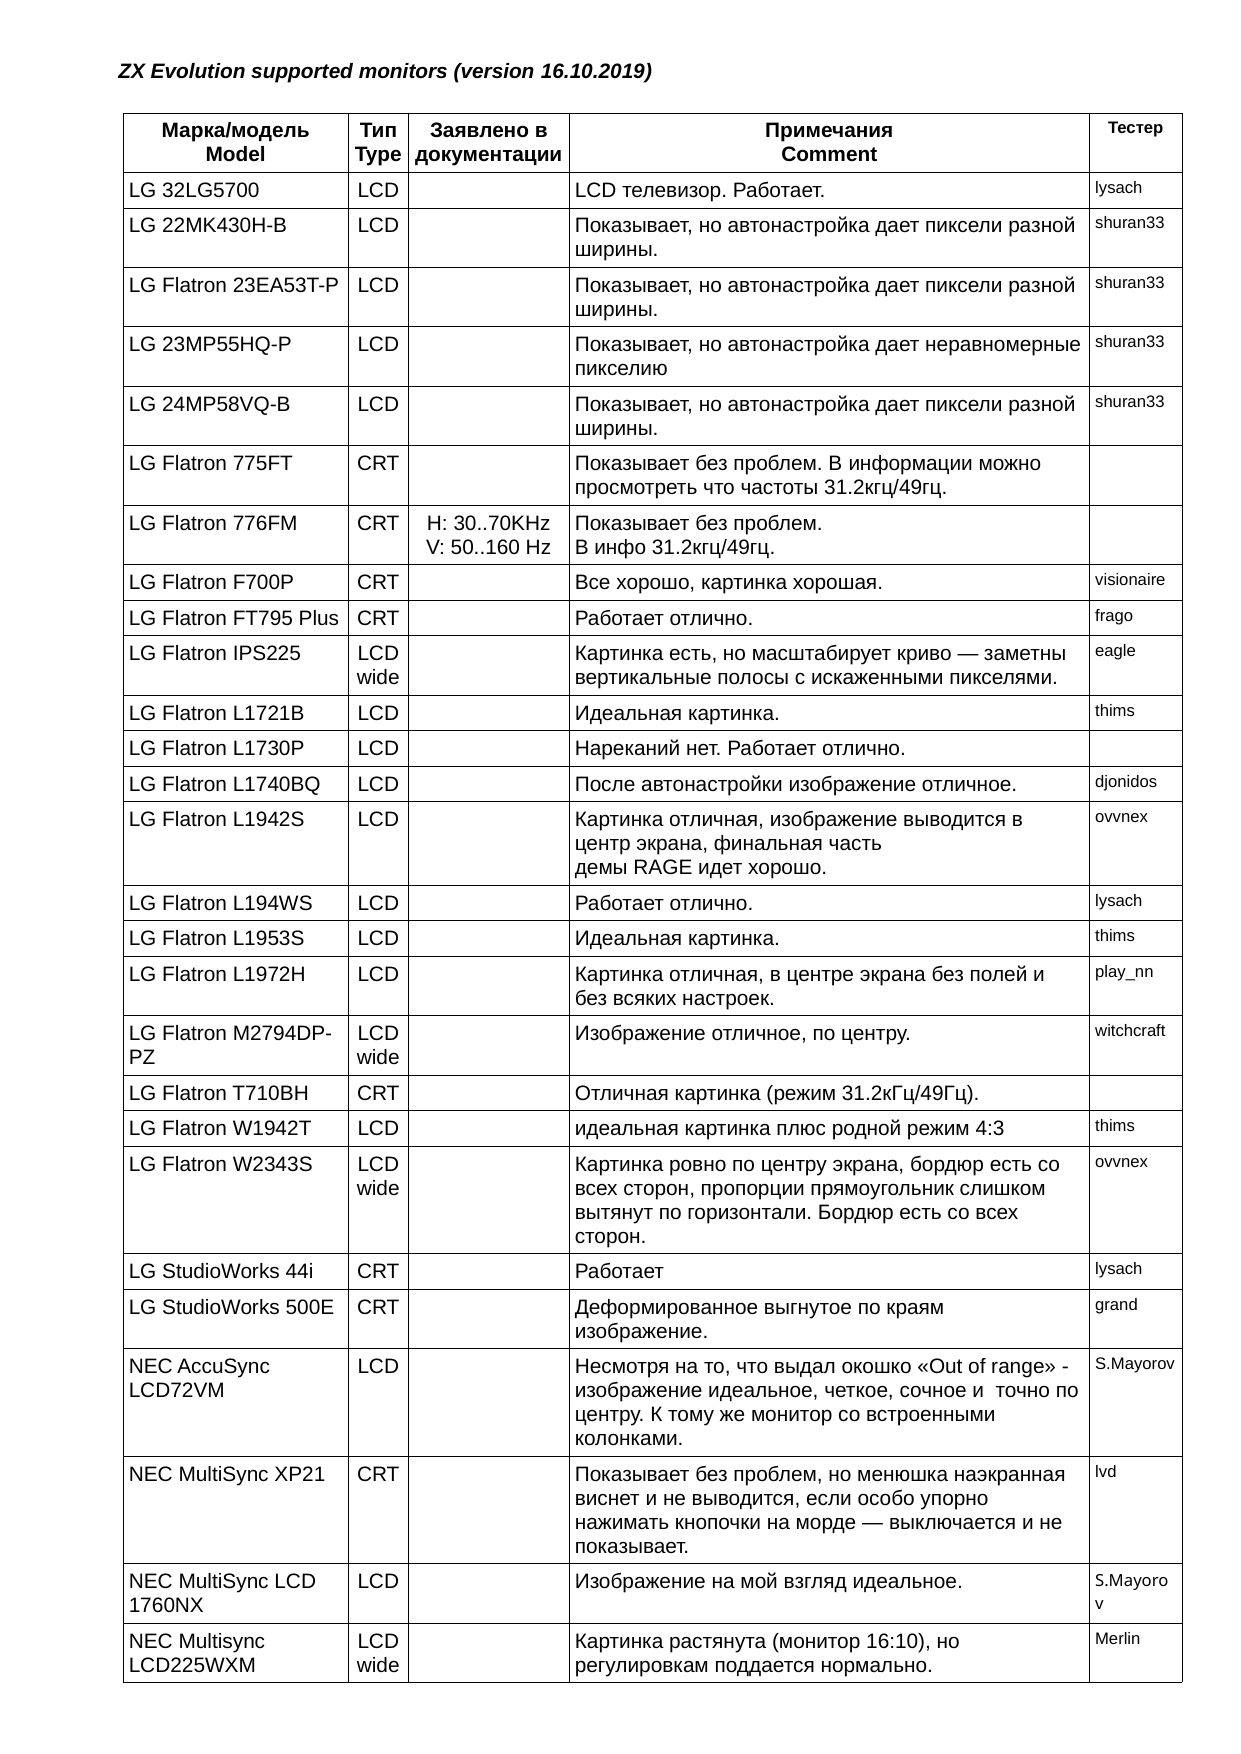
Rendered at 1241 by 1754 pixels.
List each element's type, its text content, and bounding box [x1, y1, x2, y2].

table_cell LG Flatron L1740BQ [124, 767, 348, 801]
table_cell Merlin [1090, 1624, 1182, 1682]
table_cell Картинка ровно по центру экрана, бордюр есть со всех сторон, пропорции прямоугольник слишком вытянут по горизонтали. Бордюр есть со всех сторон. [570, 1147, 1089, 1253]
table_cell Показывает без проблем. В инфо 31.2кгц/49гц. [570, 506, 1089, 564]
table_cell CRT [349, 446, 408, 505]
table_cell lysach [1090, 886, 1182, 920]
table_cell lysach [1090, 1254, 1182, 1289]
table_cell [409, 1254, 569, 1289]
table_cell Показывает без проблем. В информации можно просмотреть что частоты 31.2кгц/49гц. [570, 446, 1089, 505]
table_header Примечания Comment [570, 114, 1089, 172]
table_cell LG Flatron L1942S [124, 802, 348, 885]
table_cell LCD [349, 957, 408, 1015]
table_cell eagle [1090, 636, 1182, 695]
table_cell LCD wide [349, 1016, 408, 1075]
table_cell LCD [349, 1111, 408, 1146]
table_cell LG Flatron FT795 Plus [124, 601, 348, 635]
table_cell shuran33 [1090, 327, 1182, 386]
table_cell Изображение отличное, по центру. [570, 1016, 1089, 1075]
table_cell LCD [349, 731, 408, 766]
table_cell [1090, 506, 1182, 564]
table_cell LCD [349, 696, 408, 730]
table_cell Работает отлично. [570, 886, 1089, 920]
table_cell идеальная картинка плюс родной режим 4:3 [570, 1111, 1089, 1146]
table_cell [1090, 446, 1182, 505]
table_cell LCD [349, 387, 408, 445]
table_cell LG Flatron L1730P [124, 731, 348, 766]
table_cell [409, 1624, 569, 1682]
table_cell [409, 209, 569, 267]
table_cell LCD [349, 1349, 408, 1456]
table_cell CRT [349, 1457, 408, 1563]
table_cell Показывает, но автонастройка дает пиксели разной ширины. [570, 209, 1089, 267]
table_header Заявлено в документации [409, 114, 569, 172]
table_header Марка/модель Model [124, 114, 348, 172]
table_cell ovvnex [1090, 802, 1182, 885]
table_cell djonidos [1090, 767, 1182, 801]
table_cell LG Flatron F700P [124, 565, 348, 600]
table_cell Показывает без проблем, но менюшка наэкранная виснет и не выводится, если особо упорно нажимать кнопочки на морде — выключается и не показывает. [570, 1457, 1089, 1563]
table_cell LG Flatron IPS225 [124, 636, 348, 695]
table_cell [409, 731, 569, 766]
table_cell [409, 1147, 569, 1253]
table_cell grand [1090, 1290, 1182, 1348]
table_cell lysach [1090, 173, 1182, 207]
table_cell [409, 1016, 569, 1075]
table_cell LG Flatron 776FM [124, 506, 348, 564]
table_cell [409, 601, 569, 635]
table_cell LCD wide [349, 636, 408, 695]
table_cell LCD [349, 327, 408, 386]
table_cell LG StudioWorks 500E [124, 1290, 348, 1348]
table_cell LCD [349, 886, 408, 920]
table_cell [409, 446, 569, 505]
table_cell Картинка отличная, изображение выводится в центр экрана, финальная часть демы RAGE идет хорошо. [570, 802, 1089, 885]
table_cell LG Flatron L1721B [124, 696, 348, 730]
table_cell После автонастройки изображение отличное. [570, 767, 1089, 801]
table_cell NEC MultiSync XP21 [124, 1457, 348, 1563]
table_cell Все хорошо, картинка хорошая. [570, 565, 1089, 600]
table_cell [409, 1349, 569, 1456]
table_cell LCD [349, 767, 408, 801]
table_cell CRT [349, 565, 408, 600]
table_cell thims [1090, 696, 1182, 730]
table_cell Показывает, но автонастройка дает пиксели разной ширины. [570, 268, 1089, 326]
table_cell LCD wide [349, 1624, 408, 1682]
table_cell CRT [349, 1254, 408, 1289]
table_cell LG Flatron W2343S [124, 1147, 348, 1253]
table_cell Показывает, но автонастройка дает неравномерные пикселию [570, 327, 1089, 386]
table_cell [1090, 1076, 1182, 1110]
table_cell ovvnex [1090, 1147, 1182, 1253]
table_cell [409, 268, 569, 326]
table_cell CRT [349, 1076, 408, 1110]
table_cell LCD [349, 173, 408, 207]
table_cell witchcraft [1090, 1016, 1182, 1075]
table_cell S.Mayorov [1090, 1349, 1182, 1456]
table_cell [409, 886, 569, 920]
table_cell [409, 173, 569, 207]
table_cell visionaire [1090, 565, 1182, 600]
table_cell Деформированное выгнутое по краям изображение. [570, 1290, 1089, 1348]
table_cell [409, 802, 569, 885]
table_cell NEC AccuSync LCD72VM [124, 1349, 348, 1456]
table_cell [1090, 731, 1182, 766]
table_cell [409, 1564, 569, 1623]
table_header Тестер [1090, 114, 1182, 172]
table_cell Картинка отличная, в центре экрана без полей и без всяких настроек. [570, 957, 1089, 1015]
table_cell LCD [349, 268, 408, 326]
table_cell thims [1090, 1111, 1182, 1146]
table_cell lvd [1090, 1457, 1182, 1563]
table_cell [409, 327, 569, 386]
table_cell LCD wide [349, 1147, 408, 1253]
table_cell [409, 1290, 569, 1348]
table_cell H: 30..70KHz V: 50..160 Hz [409, 506, 569, 564]
table_cell Работает [570, 1254, 1089, 1289]
table_cell [409, 1076, 569, 1110]
table_cell LCD [349, 921, 408, 956]
table_cell LG Flatron L194WS [124, 886, 348, 920]
table_cell LG 22MK430H-B [124, 209, 348, 267]
table_cell Изображение на мой взгляд идеальное. [570, 1564, 1089, 1623]
table_cell Показывает, но автонастройка дает пиксели разной ширины. [570, 387, 1089, 445]
table_cell LCD телевизор. Работает. [570, 173, 1089, 207]
table_cell [409, 696, 569, 730]
table_cell S.Mayorov [1090, 1564, 1182, 1623]
table_cell LG 24MP58VQ-B [124, 387, 348, 445]
table_cell LG 23MP55HQ-P [124, 327, 348, 386]
table_cell LG Flatron M2794DP-PZ [124, 1016, 348, 1075]
table_cell LG Flatron 775FT [124, 446, 348, 505]
table_cell CRT [349, 601, 408, 635]
table_cell Несмотря на то, что выдал окошко «Out of range» - изображение идеальное, четкое, сочное и точно по центру. К тому же монитор со встроенными колонками. [570, 1349, 1089, 1456]
table_cell Работает отлично. [570, 601, 1089, 635]
table_cell LG Flatron L1972H [124, 957, 348, 1015]
table_cell shuran33 [1090, 268, 1182, 326]
table_cell [409, 921, 569, 956]
table_cell Картинка растянута (монитор 16:10), но регулировкам поддается нормально. [570, 1624, 1089, 1682]
table_cell LCD [349, 1564, 408, 1623]
table_cell [409, 565, 569, 600]
table_cell play_nn [1090, 957, 1182, 1015]
table_cell Идеальная картинка. [570, 921, 1089, 956]
table_cell Нареканий нет. Работает отлично. [570, 731, 1089, 766]
table_cell LCD [349, 209, 408, 267]
table_cell Отличная картинка (режим 31.2кГц/49Гц). [570, 1076, 1089, 1110]
table_cell shuran33 [1090, 209, 1182, 267]
table_cell Картинка есть, но масштабирует криво — заметны вертикальные полосы с искаженными пикселями. [570, 636, 1089, 695]
table_cell [409, 1457, 569, 1563]
table_cell Идеальная картинка. [570, 696, 1089, 730]
table_cell [409, 767, 569, 801]
table_cell LG Flatron 23EA53T-P [124, 268, 348, 326]
table_cell frago [1090, 601, 1182, 635]
table_cell LG Flatron T710BH [124, 1076, 348, 1110]
table_cell [409, 1111, 569, 1146]
table_cell LCD [349, 802, 408, 885]
table_cell [409, 387, 569, 445]
table_cell CRT [349, 506, 408, 564]
table_cell [409, 636, 569, 695]
table_cell LG Flatron W1942T [124, 1111, 348, 1146]
table_header Тип Type [349, 114, 408, 172]
table_cell NEC MultiSync LCD 1760NX [124, 1564, 348, 1623]
table_cell LG Flatron L1953S [124, 921, 348, 956]
table_cell LG StudioWorks 44i [124, 1254, 348, 1289]
table_cell LG 32LG5700 [124, 173, 348, 207]
table_cell CRT [349, 1290, 408, 1348]
table_cell shuran33 [1090, 387, 1182, 445]
table_cell NEC Multisync LCD225WXM [124, 1624, 348, 1682]
table_cell thims [1090, 921, 1182, 956]
table_cell [409, 957, 569, 1015]
